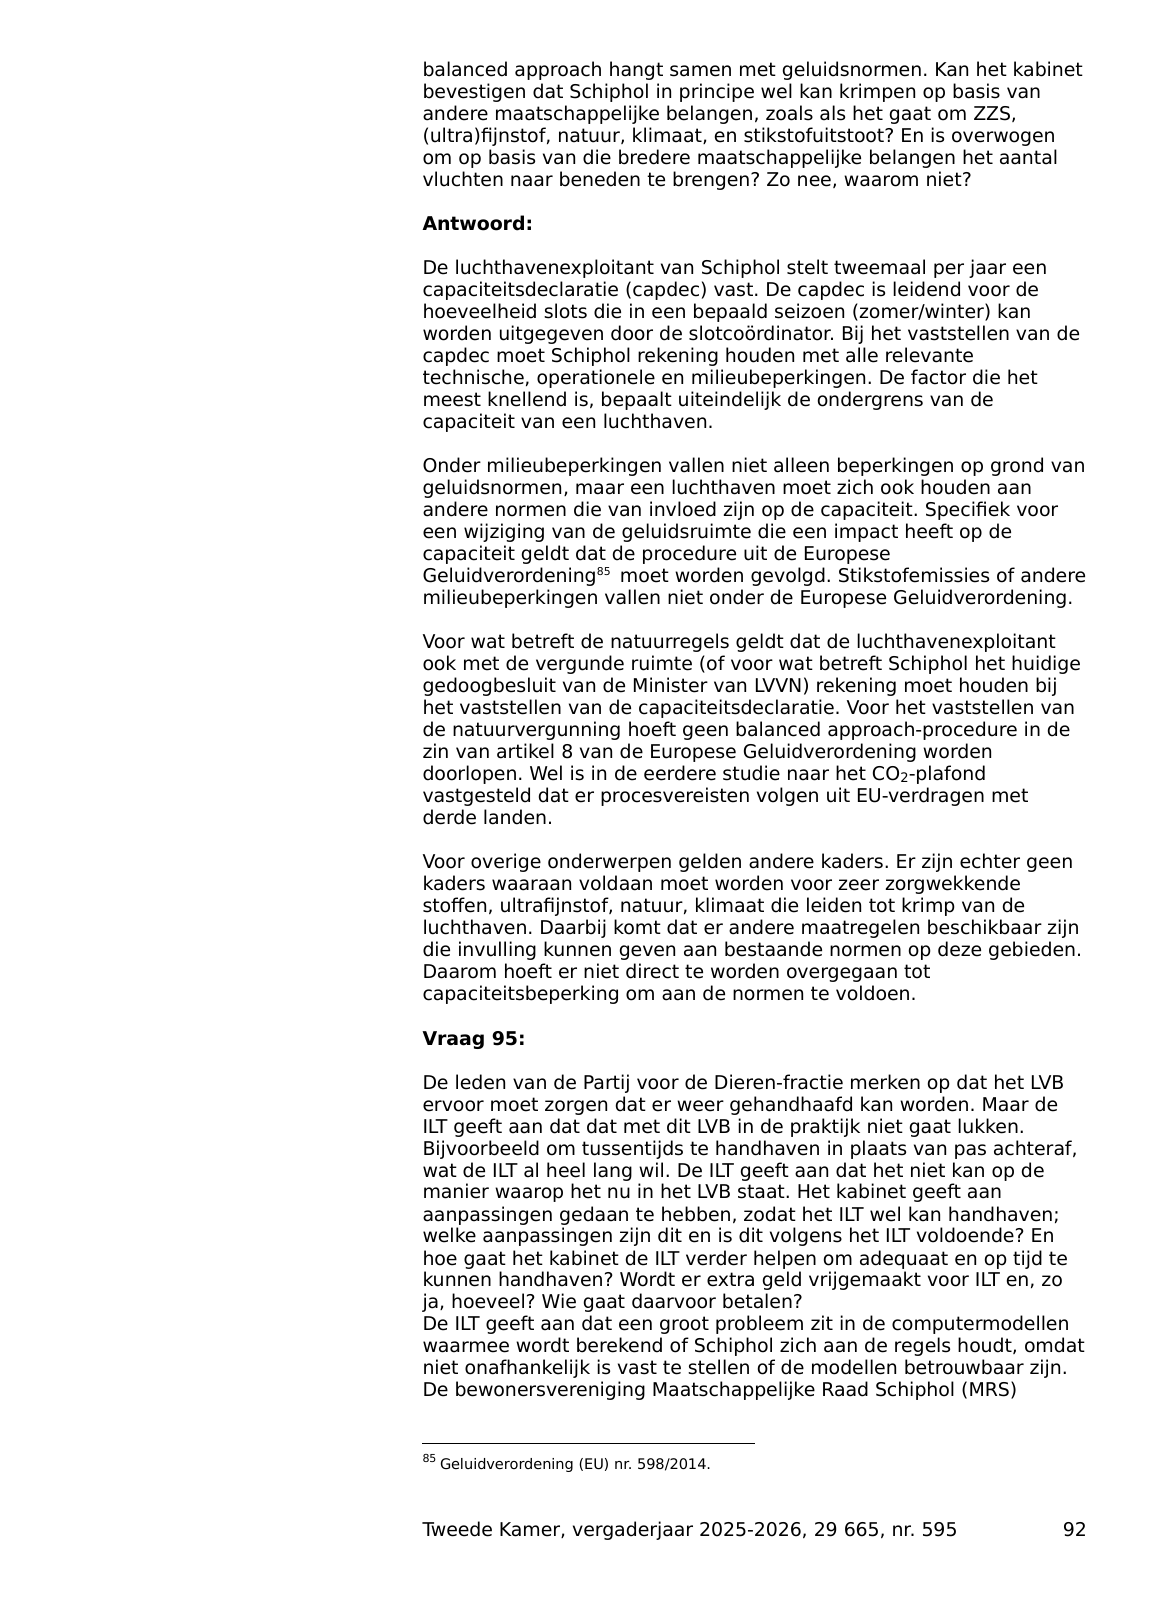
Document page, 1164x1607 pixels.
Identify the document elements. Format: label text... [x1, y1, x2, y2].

text balanced approach hangt samen met geluidsnormen. Kan het kabinet bevestigen dat Schiphol in principe wel kan krimpen op basis van andere maatschappelijke belangen, zoals als het gaat om ZZS, (ultra)fijnstof, natuur, klimaat, en stikstofuitstoot? En is overwogen om op basis van die bredere maatschappelijke belangen het aantal vluchten naar beneden te brengen? Zo nee, waarom niet? [422, 59, 1087, 191]
text De ILT geeft aan dat een groot probleem zit in de computermodellen waarmee wordt berekend of Schiphol zich aan de regels houdt, omdat niet onafhankelijk is vast te stellen of de modellen betrouwbaar zijn. De bewonersvereniging Maatschappelijke Raad Schiphol (MRS) [422, 1313, 1087, 1401]
text Onder milieubeperkingen vallen niet alleen beperkingen op grond van geluidsnormen, maar een luchthaven moet zich ook houden aan andere normen die van invloed zijn op de capaciteit. Specifiek voor een wijziging van de geluidsruimte die een impact heeft op de capaciteit geldt dat de procedure uit de Europese Geluidverordening moet worden gevolgd. Stikstofemissies of andere milieubeperkingen vallen niet onder de Europese Geluidverordening. [422, 455, 1087, 609]
subtitle Vraag 95: [422, 1027, 1087, 1049]
text De luchthavenexploitant van Schiphol stelt tweemaal per jaar een capaciteitsdeclaratie (capdec) vast. De capdec is leidend voor de hoeveelheid slots die in een bepaald seizoen (zomer/winter) kan worden uitgegeven door de slotcoördinator. Bij het vaststellen van de capdec moet Schiphol rekening houden met alle relevante technische, operationele en milieubeperkingen. De factor die het meest knellend is, bepaalt uiteindelijk de ondergrens van de capaciteit van een luchthaven. [422, 257, 1087, 433]
text Geluidverordening (EU) nr. 598/2014. [422, 1452, 1087, 1474]
text Voor wat betreft de natuurregels geldt dat de luchthavenexploitant ook met de vergunde ruimte (of voor wat betreft Schiphol het huidige gedoogbesluit van de Minister van LVVN) rekening moet houden bij het vaststellen van de capaciteitsdeclaratie. Voor het vaststellen van de natuurvergunning hoeft geen balanced approach-procedure in de zin van artikel 8 van de Europese Geluidverordening worden doorlopen. Wel is in de eerdere studie naar het CO2-plafond vastgesteld dat er procesvereisten volgen uit EU-verdragen met derde landen. [422, 631, 1087, 829]
text De leden van de Partij voor de Dieren-fractie merken op dat het LVB ervoor moet zorgen dat er weer gehandhaafd kan worden. Maar de ILT geeft aan dat dat met dit LVB in de praktijk niet gaat lukken. Bijvoorbeeld om tussentijds te handhaven in plaats van pas achteraf, wat de ILT al heel lang wil. De ILT geeft aan dat het niet kan op de manier waarop het nu in het LVB staat. Het kabinet geeft aan aanpassingen gedaan te hebben, zodat het ILT wel kan handhaven; welke aanpassingen zijn dit en is dit volgens het ILT voldoende? En hoe gaat het kabinet de ILT verder helpen om adequaat en op tijd te kunnen handhaven? Wordt er extra geld vrijgemaakt voor ILT en, zo ja, hoeveel? Wie gaat daarvoor betalen? [422, 1072, 1087, 1313]
text Voor overige onderwerpen gelden andere kaders. Er zijn echter geen kaders waaraan voldaan moet worden voor zeer zorgwekkende stoffen, ultrafijnstof, natuur, klimaat die leiden tot krimp van de luchthaven. Daarbij komt dat er andere maatregelen beschikbaar zijn die invulling kunnen geven aan bestaande normen op deze gebieden. Daarom hoeft er niet direct te worden overgegaan tot capaciteitsbeperking om aan de normen te voldoen. [422, 851, 1087, 1005]
subtitle Antwoord: [422, 213, 1087, 235]
